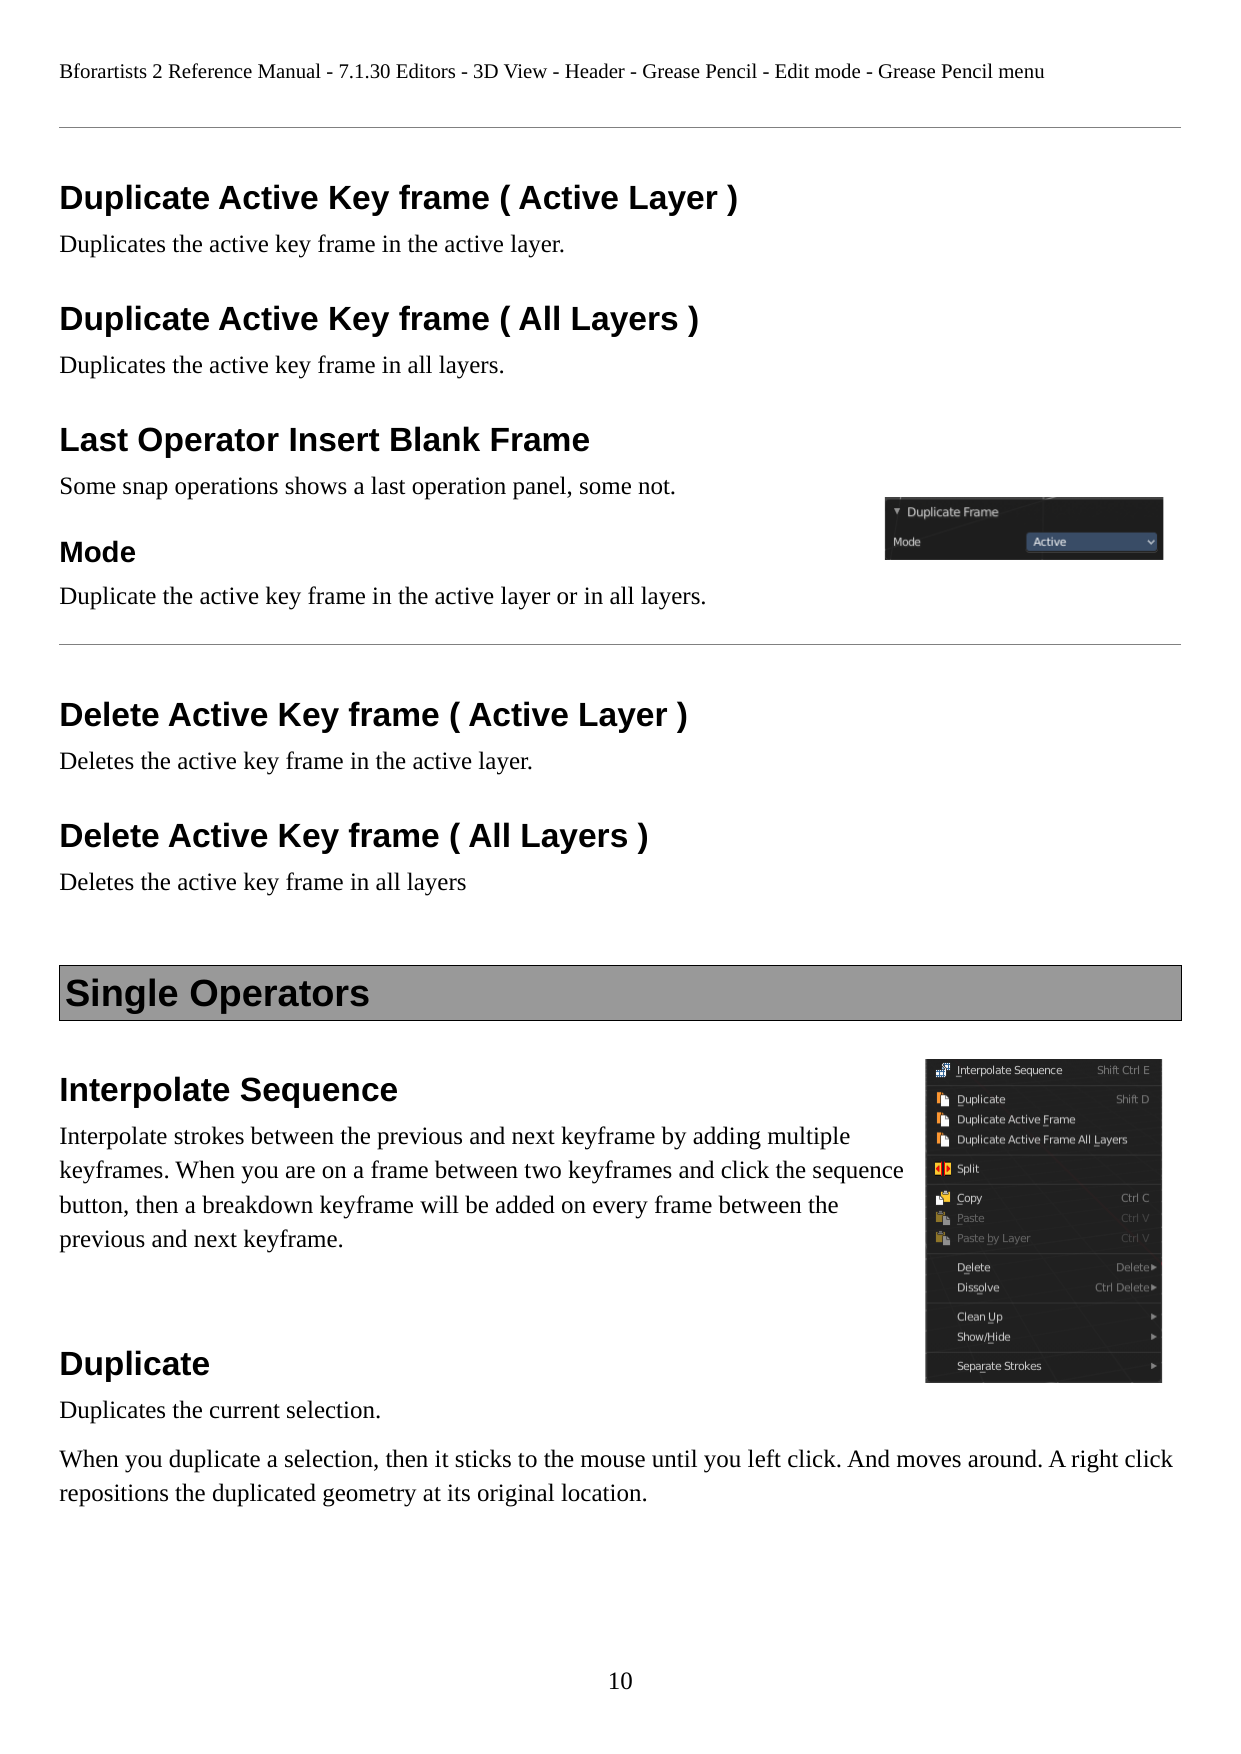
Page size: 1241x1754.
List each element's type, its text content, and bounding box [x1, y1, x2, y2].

subtitle Delete Active Key frame ( All Layers ) [59, 816, 1181, 854]
subtitle Last Operator Insert Blank Frame [59, 420, 1181, 458]
text Deletes the active key frame in all layers [59, 867, 1181, 896]
table_header Single Operators [60, 966, 1181, 1020]
text Duplicate the active key frame in the active layer or in all layers. [59, 581, 1181, 609]
text Deletes the active key frame in the active layer. [59, 746, 1181, 775]
picture [884, 497, 1164, 560]
text When you duplicate a selection, then it sticks to the mouse until you left click. And moves around. A right click repositions the duplicated geometry at its original location. [59, 1444, 1181, 1507]
subtitle Duplicate Active Key frame ( Active Layer ) [59, 178, 1181, 216]
subtitle Interpolate Sequence [59, 1070, 925, 1109]
text Duplicates the active key frame in the active layer. [59, 229, 1181, 257]
subtitle Duplicate Active Key frame ( All Layers ) [59, 299, 1181, 337]
text Interpolate strokes between the previous and next keyframe by adding multiple keyframes. When you are on a frame between two keyframes and click the sequence button, then a breakdown keyframe will be added on every frame between the previous and next keyframe. [59, 1121, 925, 1253]
picture [925, 1059, 1163, 1383]
text Duplicates the active key frame in all layers. [59, 350, 1181, 378]
subtitle [1163, 1343, 1181, 1382]
text Duplicates the current selection. [59, 1395, 1181, 1423]
subtitle Delete Active Key frame ( Active Layer ) [59, 695, 1181, 733]
subtitle [1163, 1070, 1181, 1109]
subtitle Mode [59, 534, 1181, 568]
text Some snap operations shows a last operation panel, some not. [59, 471, 1181, 499]
subtitle Duplicate [59, 1343, 925, 1382]
